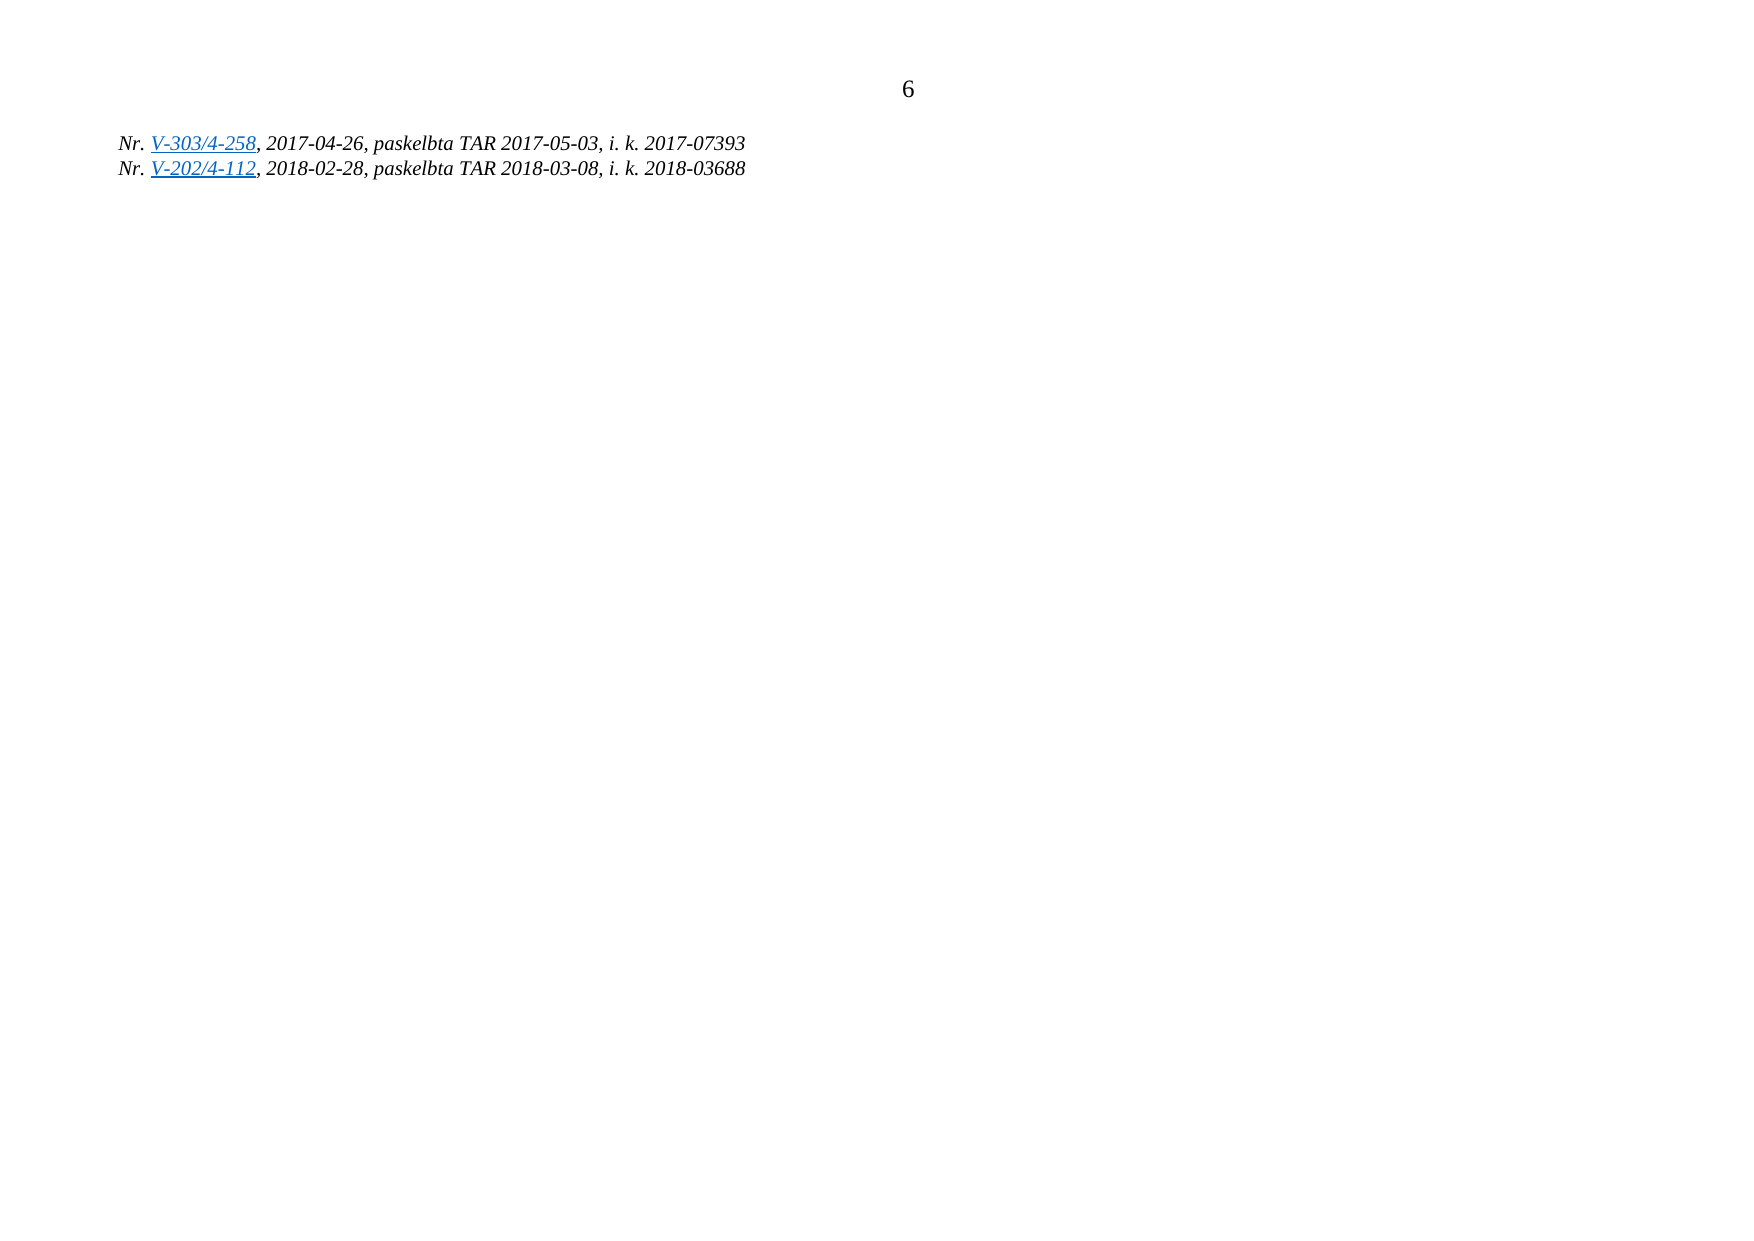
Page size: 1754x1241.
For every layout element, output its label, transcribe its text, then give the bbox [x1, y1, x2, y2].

text Nr. V-202/4-112, 2018-02-28, paskelbta TAR 2018-03-08, i. k. 2018-03688 [118, 155, 1698, 179]
text Nr. V-303/4-258, 2017-04-26, paskelbta TAR 2017-05-03, i. k. 2017-07393 [118, 131, 1698, 155]
